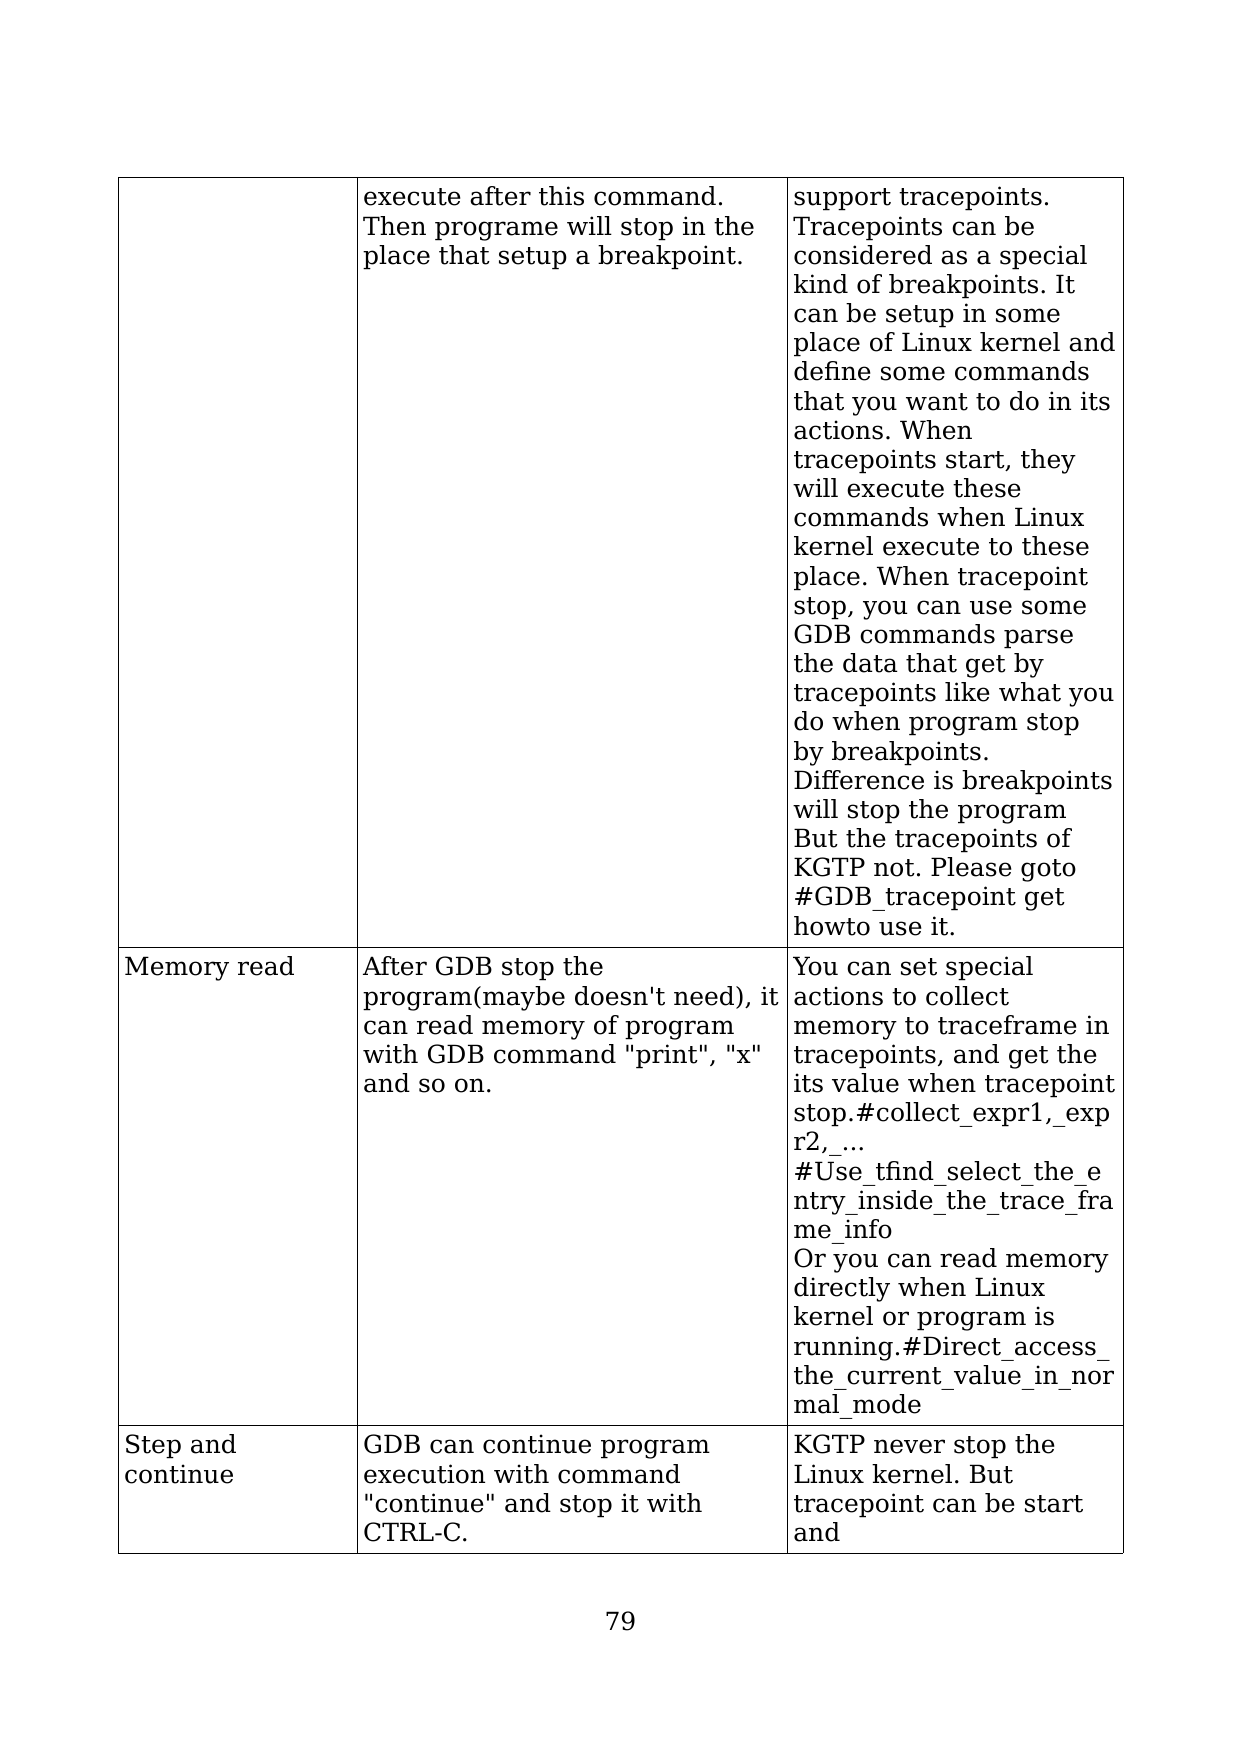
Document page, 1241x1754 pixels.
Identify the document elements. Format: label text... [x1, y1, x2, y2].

table_cell [119, 178, 357, 947]
table_cell KGTP never stop the Linux kernel. But tracepoint can be start and [788, 1426, 1123, 1553]
table_cell Step and continue [119, 1426, 357, 1553]
table_cell Memory read [119, 948, 357, 1425]
table_cell support tracepoints. Tracepoints can be considered as a special kind of breakpoints. It can be setup in some place of Linux kernel and define some commands that you want to do in its actions. When tracepoints start, they will execute these commands when Linux kernel execute to these place. When tracepoint stop, you can use some GDB commands parse the data that get by tracepoints like what you do when program stop by breakpoints. Difference is breakpoints will stop the program But the tracepoints of KGTP not. Please goto #GDB_tracepoint get howto use it. [788, 178, 1123, 947]
table_cell GDB can continue program execution with command "continue" and stop it with CTRL-C. [358, 1426, 787, 1553]
table_cell execute after this command. Then programe will stop in the place that setup a breakpoint. [358, 178, 787, 947]
table_cell You can set special actions to collect memory to traceframe in tracepoints, and get the its value when tracepoint stop.#collect_expr1,_expr2,_... #Use_tfind_select_the_entry_inside_the_trace_frame_info Or you can read memory directly when Linux kernel or program is running.#Direct_access_the_current_value_in_normal_mode [788, 948, 1123, 1425]
table_cell After GDB stop the program(maybe doesn't need), it can read memory of program with GDB command "print", "x" and so on. [358, 948, 787, 1425]
